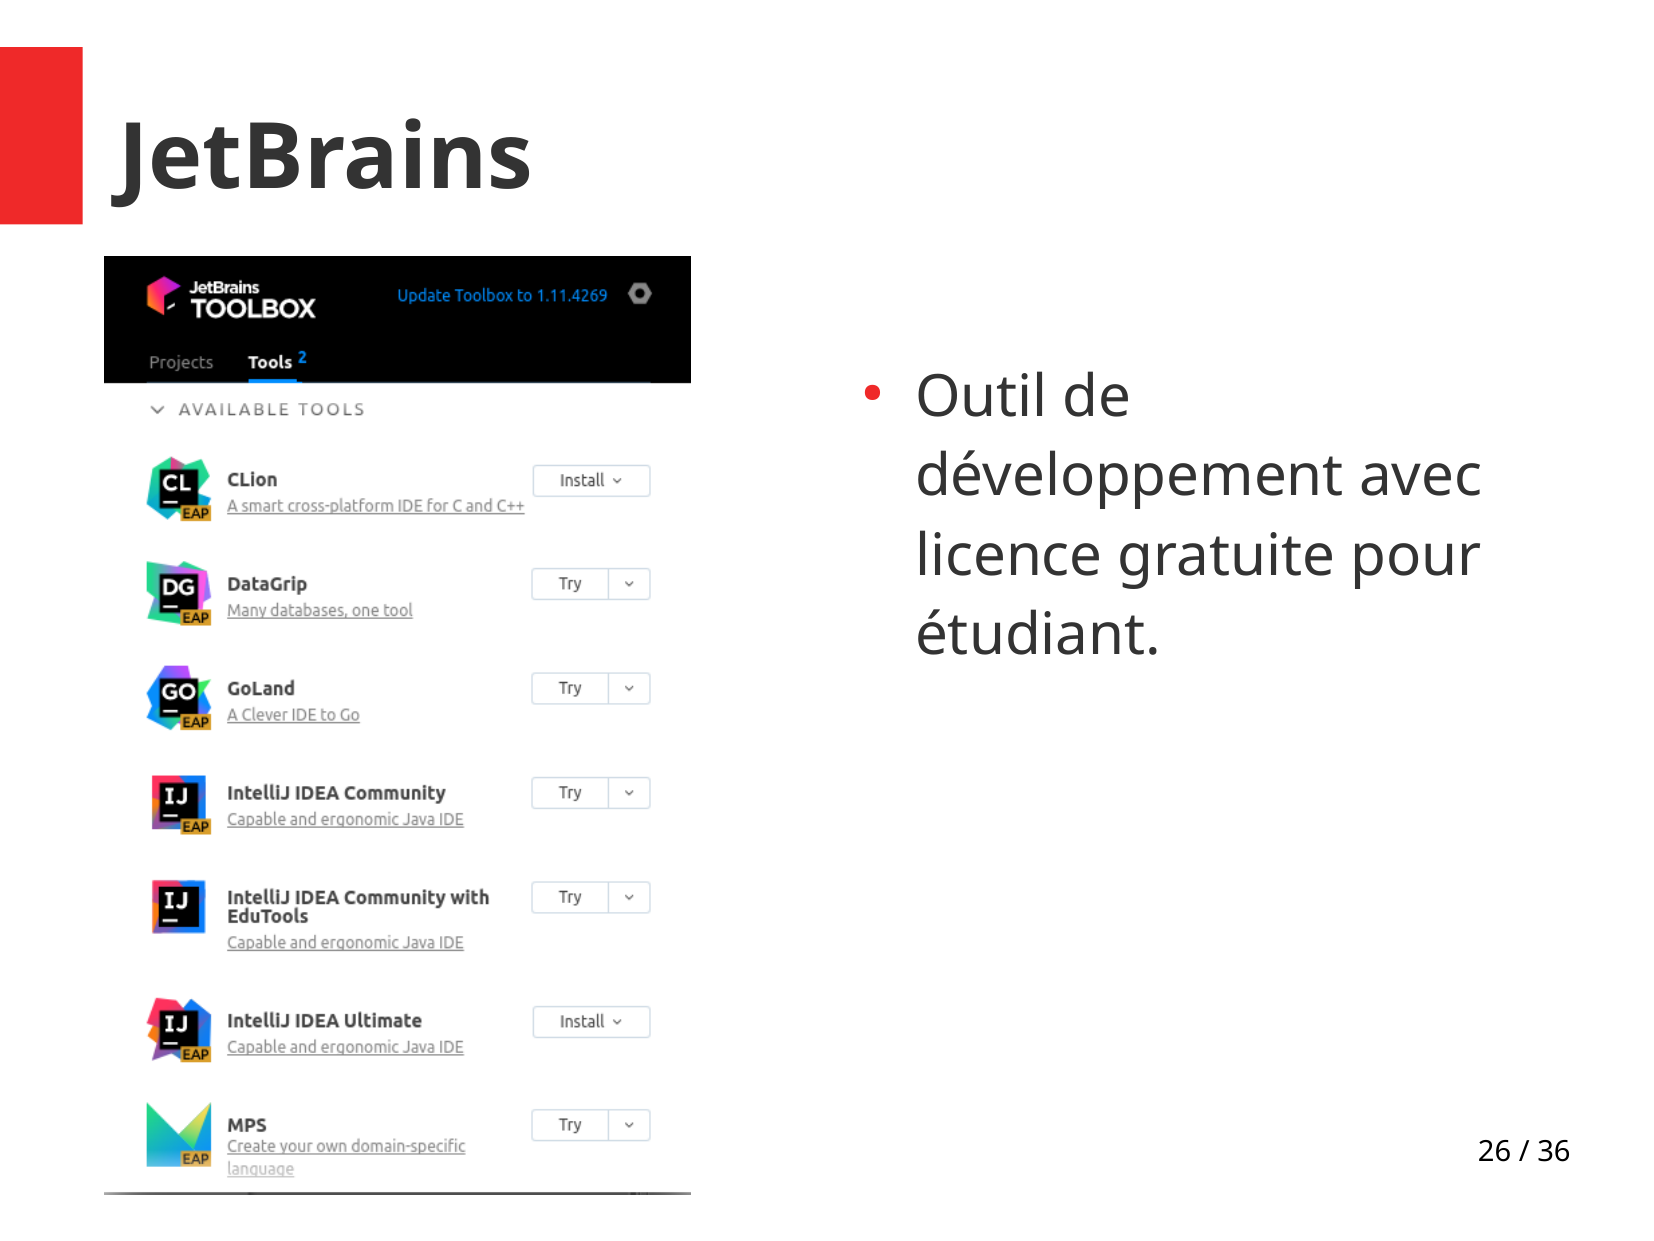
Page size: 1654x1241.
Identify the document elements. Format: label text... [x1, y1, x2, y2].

picture [104, 256, 691, 1195]
title JetBrains [118, 49, 1571, 257]
list Outil de développement avec licence gratuite pour étudiant. [844, 354, 1536, 698]
